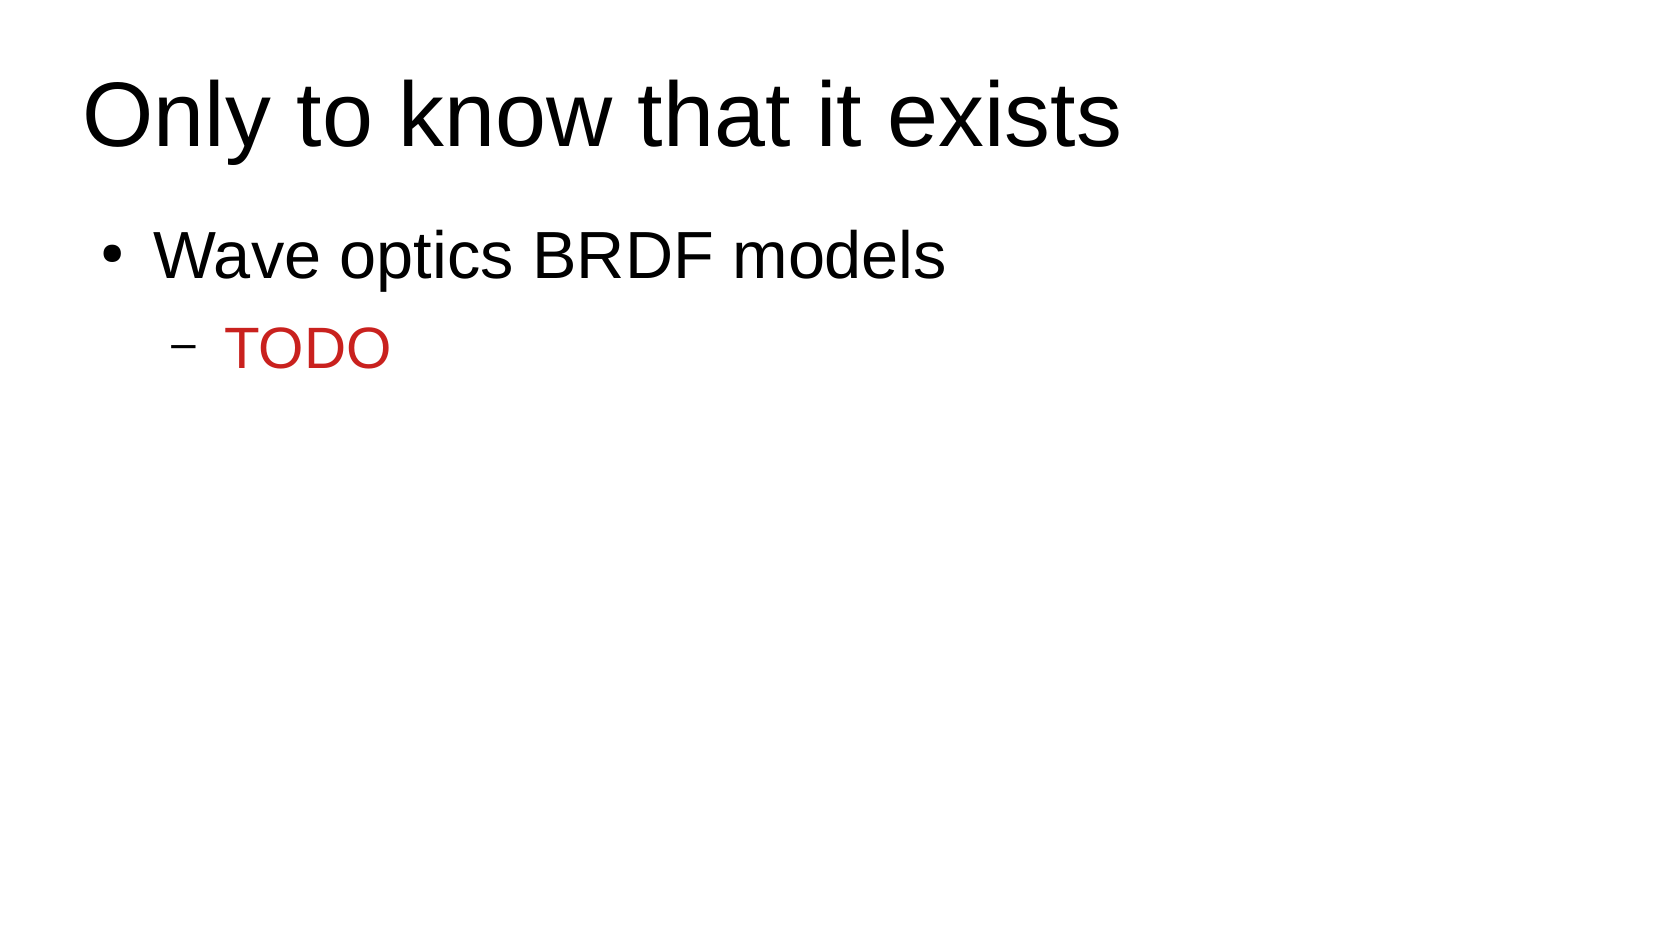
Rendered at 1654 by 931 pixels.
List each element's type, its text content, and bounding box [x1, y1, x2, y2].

title Only to know that it exists [82, 37, 1571, 193]
list Wave optics BRDF models TODO [82, 217, 1571, 758]
